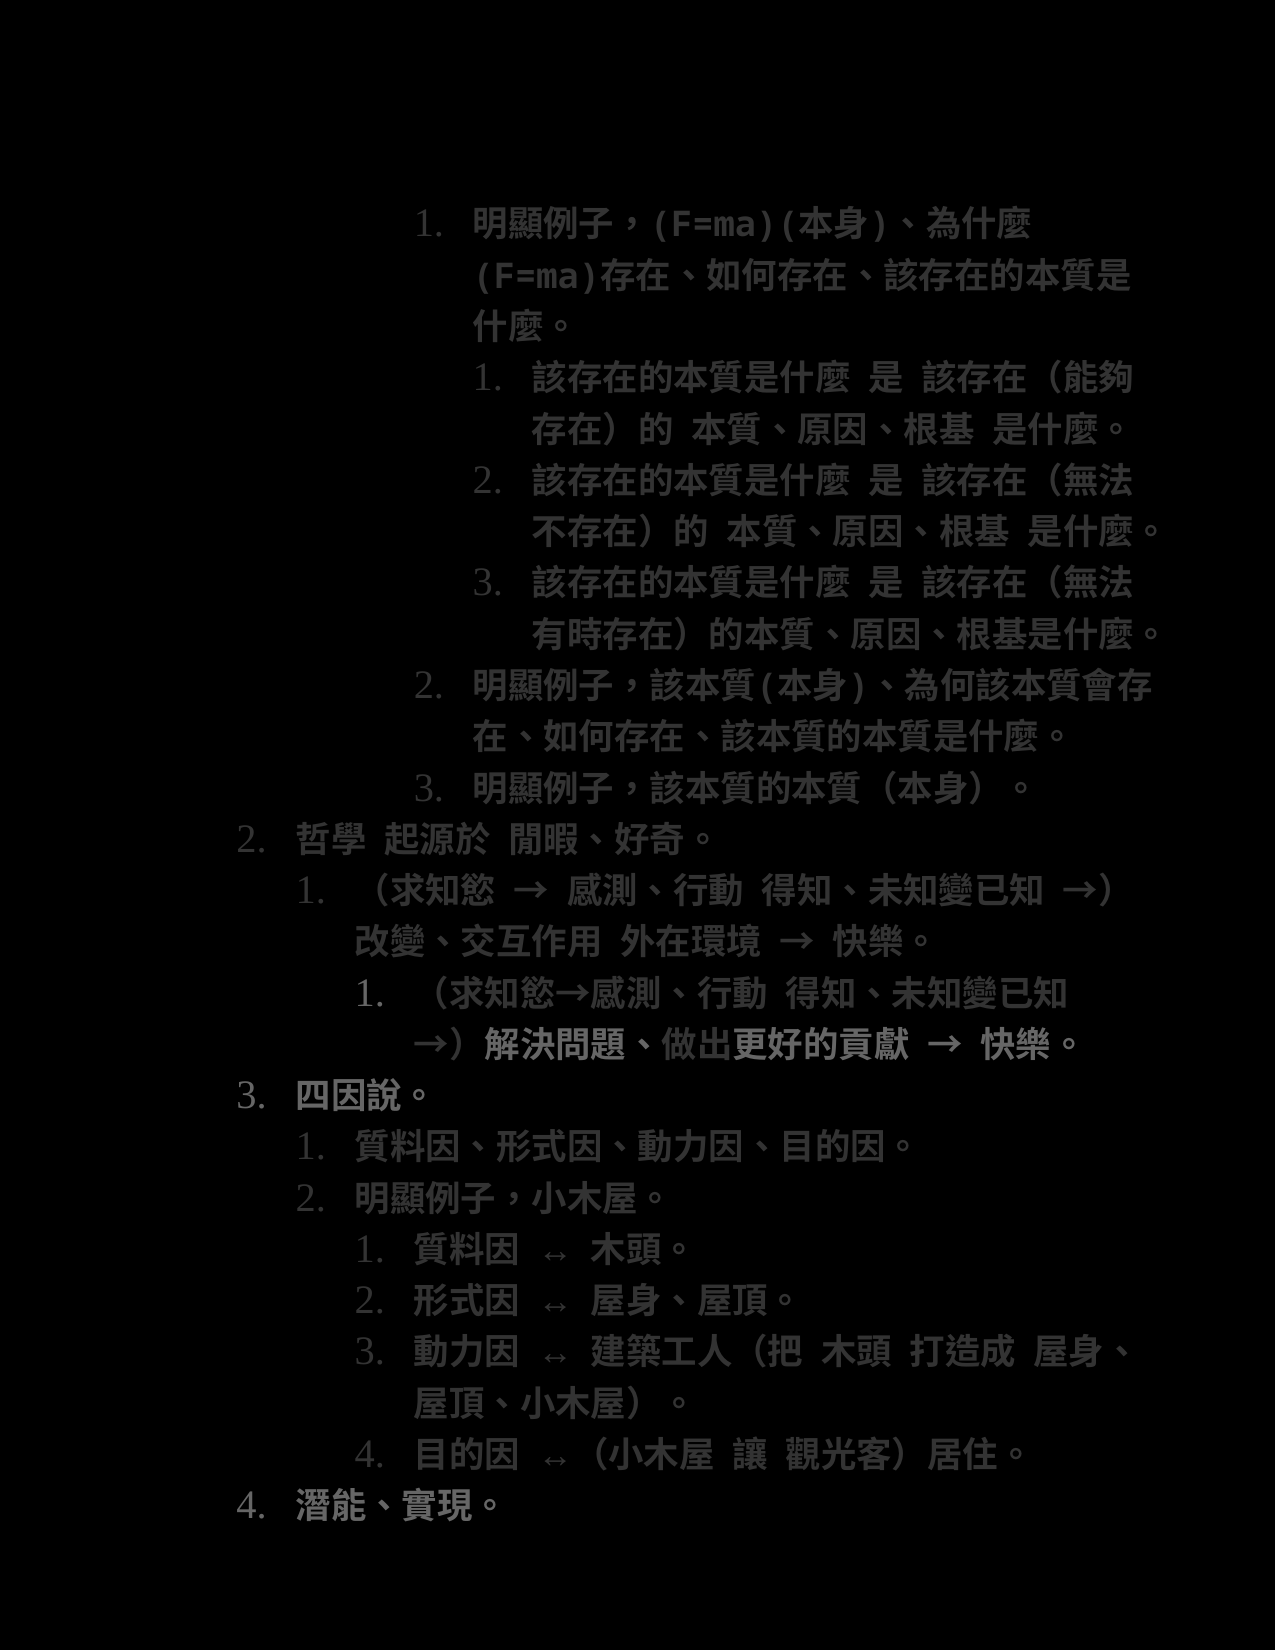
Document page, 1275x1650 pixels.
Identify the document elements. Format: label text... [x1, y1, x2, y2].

list 質料因 ↔ 木頭。 [354, 1221, 1157, 1272]
list 明顯例子，小木屋。 [295, 1170, 1157, 1221]
list 動力因 ↔ 建築工人（把 木頭 打造成 屋身、屋頂、小木屋）。 [354, 1324, 1157, 1426]
list 目的因 ↔（小木屋 讓 觀光客）居住。 [354, 1426, 1157, 1477]
list （求知慾 → 感測、行動 得知、未知變已知 →）改變、交互作用 外在環境 → 快樂。 [295, 862, 1157, 965]
list 明顯例子，該本質(本身)、為何該本質會存在、如何存在、該本質的本質是什麼。 [413, 657, 1157, 760]
list 形式因 ↔ 屋身、屋頂。 [354, 1272, 1157, 1324]
list 哲學 起源於 閒暇、好奇。 [236, 811, 1157, 862]
list 該存在的本質是什麼 是 該存在（無法不存在）的 本質、原因、根基 是什麼。 [472, 452, 1157, 555]
list 質料因、形式因、動力因、目的因。 [295, 1119, 1157, 1170]
list 潛能、實現。 [236, 1477, 1157, 1529]
list 該存在的本質是什麼 是 該存在（能夠 存在）的 本質、原因、根基 是什麼。 [472, 350, 1157, 452]
list 明顯例子，該本質的本質（本身）。 [413, 760, 1157, 811]
list （求知慾→感測、行動 得知、未知變已知 →）解決問題、做出更好的貢獻 → 快樂。 [354, 965, 1157, 1067]
list 四因說。 [236, 1067, 1157, 1119]
list 明顯例子，(F=ma)(本身)、為什麼(F=ma)存在、如何存在、該存在的本質是什麼。 [413, 196, 1157, 350]
list 該存在的本質是什麼 是 該存在（無法有時存在）的本質、原因、根基是什麼。 [472, 555, 1157, 657]
